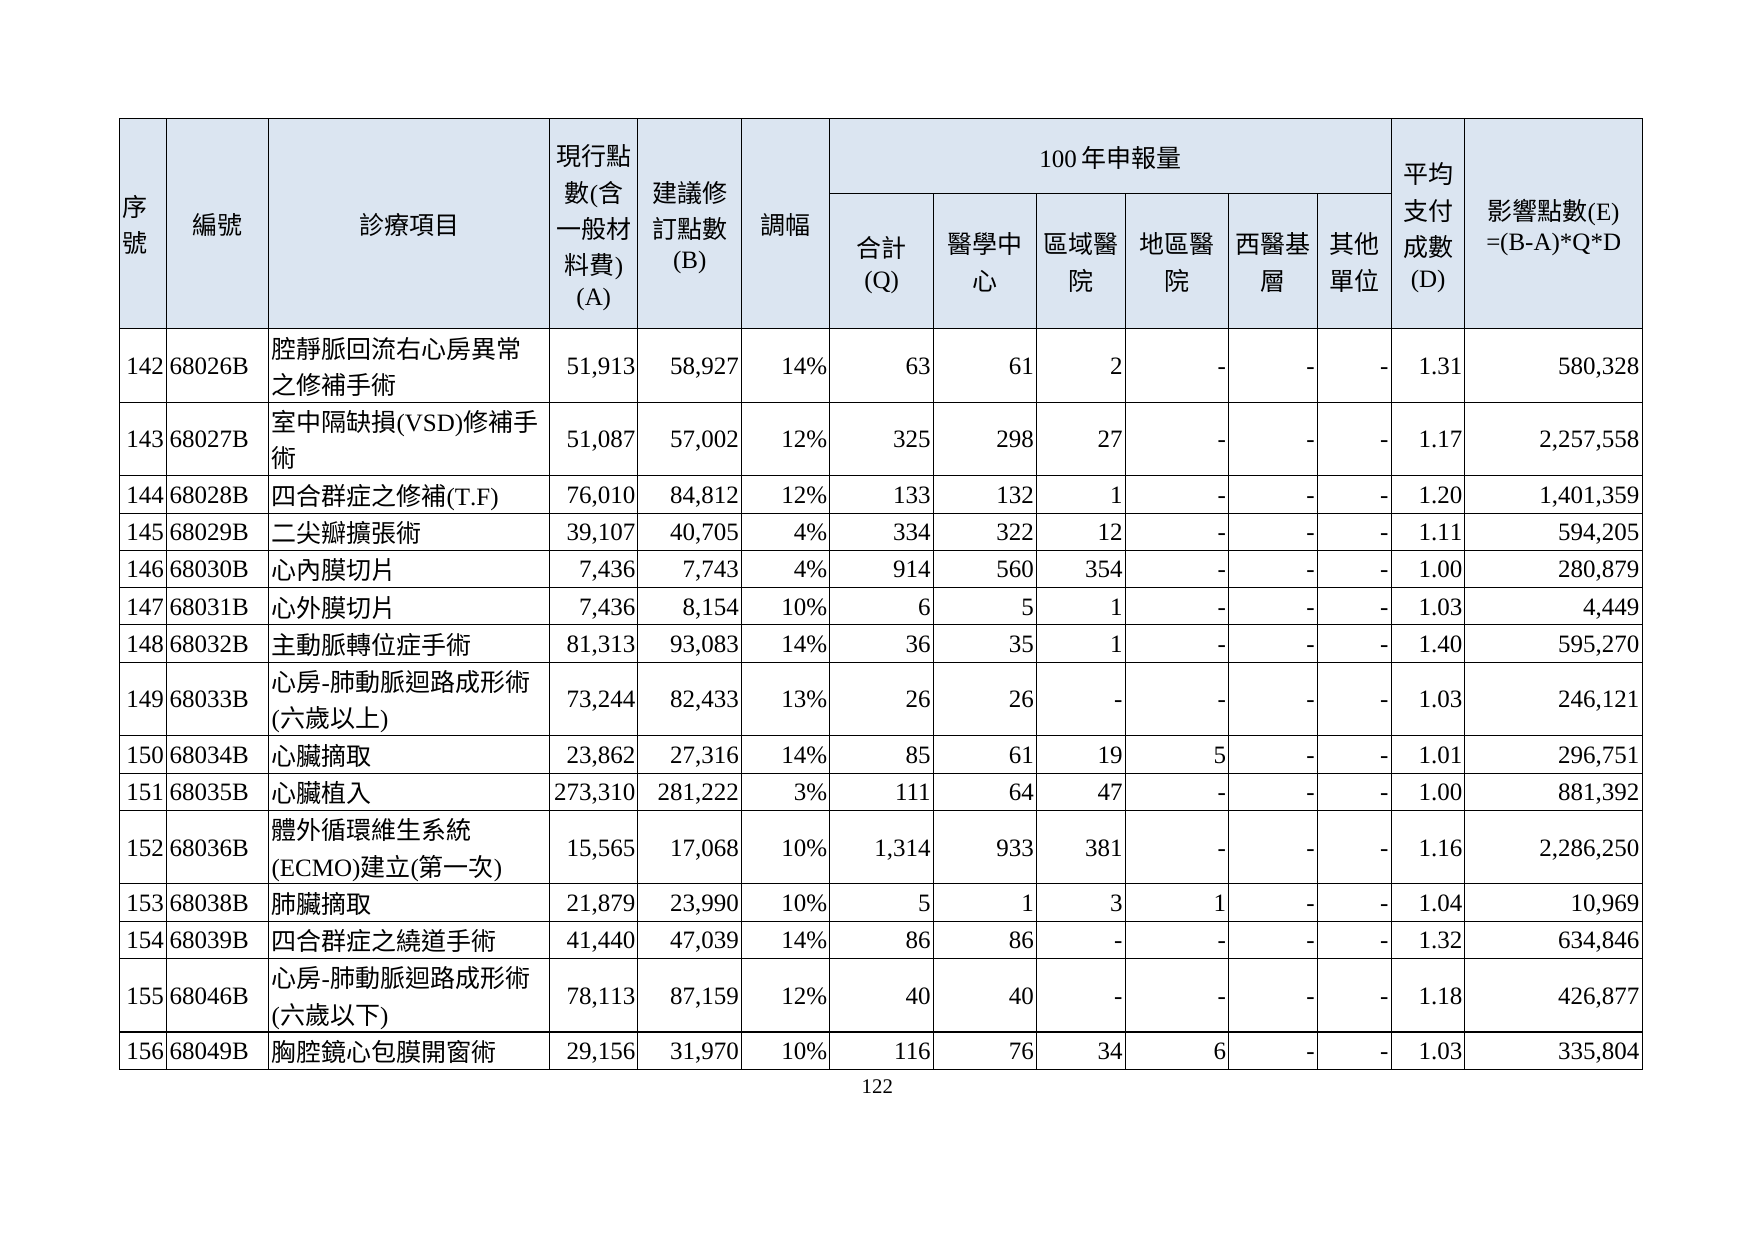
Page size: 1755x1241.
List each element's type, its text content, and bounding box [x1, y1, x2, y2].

table_cell - [1229, 514, 1317, 550]
table_cell 155 [120, 959, 166, 1031]
table_cell 1.01 [1392, 736, 1464, 772]
table_cell 6 [1126, 1033, 1228, 1069]
table_cell - [1126, 403, 1228, 475]
table_cell 111 [830, 774, 933, 810]
table_cell 82,433 [638, 663, 741, 735]
table_cell 7,436 [550, 588, 637, 624]
table_cell - [1318, 774, 1391, 810]
table_cell 1.31 [1392, 329, 1464, 402]
table_cell 1.40 [1392, 625, 1464, 662]
table_cell - [1318, 476, 1391, 512]
table_cell 腔靜脈回流右心房異常之修補手術 [269, 329, 549, 402]
table_cell 1 [1037, 625, 1125, 662]
table_cell 14% [742, 736, 829, 772]
table_cell 580,328 [1465, 329, 1642, 402]
table_cell 1.03 [1392, 1033, 1464, 1069]
table_cell - [1229, 884, 1317, 921]
table_cell 86 [934, 922, 1036, 958]
table_cell - [1318, 514, 1391, 550]
table_cell 560 [934, 551, 1036, 587]
table_cell - [1229, 551, 1317, 587]
table_cell - [1318, 736, 1391, 772]
table_cell 8,154 [638, 588, 741, 624]
table_cell - [1126, 588, 1228, 624]
table_cell 41,440 [550, 922, 637, 958]
table_cell 146 [120, 551, 166, 587]
table_cell 3 [1037, 884, 1125, 921]
table_cell - [1229, 588, 1317, 624]
table_cell 1 [1037, 588, 1125, 624]
table_cell 14% [742, 329, 829, 402]
table_cell - [1318, 329, 1391, 402]
table_cell - [1318, 1033, 1391, 1069]
table_cell 1 [934, 884, 1036, 921]
table_cell 78,113 [550, 959, 637, 1031]
table_cell - [1126, 811, 1228, 883]
table_cell 61 [934, 329, 1036, 402]
table_cell 1,401,359 [1465, 476, 1642, 512]
table_cell 68026B [167, 329, 268, 402]
table_cell - [1126, 551, 1228, 587]
table_cell 1.03 [1392, 663, 1464, 735]
table_cell 68046B [167, 959, 268, 1031]
table_cell 322 [934, 514, 1036, 550]
table_cell 51,087 [550, 403, 637, 475]
table_cell 381 [1037, 811, 1125, 883]
table_cell 1 [1126, 884, 1228, 921]
table_cell 64 [934, 774, 1036, 810]
table_cell 1.16 [1392, 811, 1464, 883]
table_cell 2,286,250 [1465, 811, 1642, 883]
table_cell - [1229, 663, 1317, 735]
table_cell 四合群症之修補(T.F) [269, 476, 549, 512]
table_header 平均支付成數(D) [1392, 119, 1464, 328]
table_cell 76,010 [550, 476, 637, 512]
table_cell 47 [1037, 774, 1125, 810]
table_cell - [1229, 736, 1317, 772]
table_cell - [1126, 476, 1228, 512]
table_cell 132 [934, 476, 1036, 512]
table_cell 肺臟摘取 [269, 884, 549, 921]
table_cell - [1318, 403, 1391, 475]
table_cell 142 [120, 329, 166, 402]
table_cell 10% [742, 884, 829, 921]
table_cell - [1229, 959, 1317, 1031]
table_cell - [1229, 1033, 1317, 1069]
table_cell 68039B [167, 922, 268, 958]
table_cell 68029B [167, 514, 268, 550]
table_cell 51,913 [550, 329, 637, 402]
table_cell 85 [830, 736, 933, 772]
table_cell 39,107 [550, 514, 637, 550]
table_cell 四合群症之繞道手術 [269, 922, 549, 958]
table_cell - [1126, 329, 1228, 402]
table_cell 心內膜切片 [269, 551, 549, 587]
table_cell 1.17 [1392, 403, 1464, 475]
table_cell 40 [830, 959, 933, 1031]
table_cell 143 [120, 403, 166, 475]
table_cell 84,812 [638, 476, 741, 512]
table_cell 154 [120, 922, 166, 958]
table_cell 152 [120, 811, 166, 883]
table_cell 1.04 [1392, 884, 1464, 921]
table_cell 57,002 [638, 403, 741, 475]
table_header 序號 [120, 119, 166, 328]
table_cell - [1318, 588, 1391, 624]
table_cell - [1318, 811, 1391, 883]
table_cell - [1318, 625, 1391, 662]
table_cell 1.18 [1392, 959, 1464, 1031]
table_cell 21,879 [550, 884, 637, 921]
table_cell 914 [830, 551, 933, 587]
table_cell 61 [934, 736, 1036, 772]
table_cell - [1318, 663, 1391, 735]
table_cell 35 [934, 625, 1036, 662]
table_cell - [1318, 922, 1391, 958]
table_cell 胸腔鏡心包膜開窗術 [269, 1033, 549, 1069]
table_cell 醫學中心 [934, 194, 1036, 328]
table_cell 2,257,558 [1465, 403, 1642, 475]
table_cell 354 [1037, 551, 1125, 587]
table_cell 68049B [167, 1033, 268, 1069]
table_cell 14% [742, 625, 829, 662]
table_cell 26 [830, 663, 933, 735]
table_cell 40 [934, 959, 1036, 1031]
table_header 現行點數(含一般材料費)(A) [550, 119, 637, 328]
table_cell 6 [830, 588, 933, 624]
table_cell - [1037, 663, 1125, 735]
table_cell 17,068 [638, 811, 741, 883]
table_cell 86 [830, 922, 933, 958]
table_header 建議修訂點數(B) [638, 119, 741, 328]
table_cell 148 [120, 625, 166, 662]
table_cell 其他單位 [1318, 194, 1391, 328]
table_cell 1.00 [1392, 774, 1464, 810]
table_cell 10% [742, 811, 829, 883]
table_cell 心外膜切片 [269, 588, 549, 624]
table_cell 10,969 [1465, 884, 1642, 921]
table_cell 325 [830, 403, 933, 475]
table_cell 150 [120, 736, 166, 772]
table_cell 76 [934, 1033, 1036, 1069]
table_cell - [1126, 959, 1228, 1031]
table_cell 7,743 [638, 551, 741, 587]
table_cell 280,879 [1465, 551, 1642, 587]
table_cell 153 [120, 884, 166, 921]
table_cell 5 [1126, 736, 1228, 772]
table_cell - [1126, 663, 1228, 735]
table_cell 室中隔缺損(VSD)修補手術 [269, 403, 549, 475]
table_cell 40,705 [638, 514, 741, 550]
table_cell 68031B [167, 588, 268, 624]
table_cell 68027B [167, 403, 268, 475]
table_cell 68030B [167, 551, 268, 587]
table_cell 296,751 [1465, 736, 1642, 772]
table_header 調幅 [742, 119, 829, 328]
table_cell 634,846 [1465, 922, 1642, 958]
table_cell 47,039 [638, 922, 741, 958]
table_cell - [1229, 329, 1317, 402]
table_cell 68035B [167, 774, 268, 810]
table_cell 68033B [167, 663, 268, 735]
table_cell 主動脈轉位症手術 [269, 625, 549, 662]
table_cell 426,877 [1465, 959, 1642, 1031]
table_cell 心房-肺動脈迴路成形術(六歲以上) [269, 663, 549, 735]
table_cell 594,205 [1465, 514, 1642, 550]
table_cell 26 [934, 663, 1036, 735]
table_cell 29,156 [550, 1033, 637, 1069]
table_cell 1.20 [1392, 476, 1464, 512]
table_header 編號 [167, 119, 268, 328]
table_cell 心臟植入 [269, 774, 549, 810]
table_cell 73,244 [550, 663, 637, 735]
table_cell 15,565 [550, 811, 637, 883]
table_cell 5 [830, 884, 933, 921]
table_cell 1,314 [830, 811, 933, 883]
table_cell 19 [1037, 736, 1125, 772]
table_cell 心房-肺動脈迴路成形術(六歲以下) [269, 959, 549, 1031]
table_cell 3% [742, 774, 829, 810]
table_cell 34 [1037, 1033, 1125, 1069]
table_cell 12% [742, 476, 829, 512]
table_cell 144 [120, 476, 166, 512]
table_cell 68028B [167, 476, 268, 512]
table_cell 68032B [167, 625, 268, 662]
table_cell 87,159 [638, 959, 741, 1031]
table_cell 151 [120, 774, 166, 810]
table_cell 1.00 [1392, 551, 1464, 587]
table_cell 145 [120, 514, 166, 550]
table_header 影響點數(E) =(B-A)*Q*D [1465, 119, 1642, 328]
table_cell 27,316 [638, 736, 741, 772]
table_cell 334 [830, 514, 933, 550]
table_cell 23,990 [638, 884, 741, 921]
table_cell - [1229, 811, 1317, 883]
table_cell 地區醫院 [1126, 194, 1228, 328]
table_cell 246,121 [1465, 663, 1642, 735]
table_cell 27 [1037, 403, 1125, 475]
table_cell 2 [1037, 329, 1125, 402]
table_cell 1 [1037, 476, 1125, 512]
table_cell 63 [830, 329, 933, 402]
table_cell 595,270 [1465, 625, 1642, 662]
table_cell 58,927 [638, 329, 741, 402]
table_header 診療項目 [269, 119, 549, 328]
table_cell 116 [830, 1033, 933, 1069]
table_cell - [1126, 774, 1228, 810]
table_cell 36 [830, 625, 933, 662]
table_cell 10% [742, 588, 829, 624]
table_cell 81,313 [550, 625, 637, 662]
table_cell - [1318, 551, 1391, 587]
table_cell - [1318, 959, 1391, 1031]
table_cell 12% [742, 403, 829, 475]
table_cell - [1229, 625, 1317, 662]
table_cell 68034B [167, 736, 268, 772]
table_cell 二尖瓣擴張術 [269, 514, 549, 550]
table_cell 298 [934, 403, 1036, 475]
table_cell 心臟摘取 [269, 736, 549, 772]
table_cell 12 [1037, 514, 1125, 550]
table_cell 23,862 [550, 736, 637, 772]
table_cell 933 [934, 811, 1036, 883]
table_cell 4% [742, 551, 829, 587]
table_cell - [1318, 884, 1391, 921]
table_cell - [1229, 922, 1317, 958]
table_cell 4,449 [1465, 588, 1642, 624]
table_cell 31,970 [638, 1033, 741, 1069]
table_cell 156 [120, 1033, 166, 1069]
table_cell 1.11 [1392, 514, 1464, 550]
table_cell 335,804 [1465, 1033, 1642, 1069]
table_cell 西醫基層 [1229, 194, 1317, 328]
table_cell 273,310 [550, 774, 637, 810]
table_cell 1.03 [1392, 588, 1464, 624]
table_cell 133 [830, 476, 933, 512]
table_cell 149 [120, 663, 166, 735]
table_cell - [1126, 625, 1228, 662]
table_cell - [1229, 476, 1317, 512]
table_cell - [1229, 774, 1317, 810]
table_cell 1.32 [1392, 922, 1464, 958]
table_cell - [1126, 922, 1228, 958]
table_cell 4% [742, 514, 829, 550]
table_cell 281,222 [638, 774, 741, 810]
table_cell 881,392 [1465, 774, 1642, 810]
table_cell 14% [742, 922, 829, 958]
table_cell 68036B [167, 811, 268, 883]
table_header 100年申報量 [830, 119, 1391, 193]
table_cell 5 [934, 588, 1036, 624]
table_cell 10% [742, 1033, 829, 1069]
table_cell - [1037, 922, 1125, 958]
table_cell - [1229, 403, 1317, 475]
table_cell 7,436 [550, 551, 637, 587]
table_cell 93,083 [638, 625, 741, 662]
table_cell 合計 (Q) [830, 194, 933, 328]
table_cell 體外循環維生系統(ECMO)建立(第一次) [269, 811, 549, 883]
table_cell - [1126, 514, 1228, 550]
table_cell 區域醫院 [1037, 194, 1125, 328]
table_cell 13% [742, 663, 829, 735]
table_cell 147 [120, 588, 166, 624]
table_cell - [1037, 959, 1125, 1031]
table_cell 12% [742, 959, 829, 1031]
table_cell 68038B [167, 884, 268, 921]
